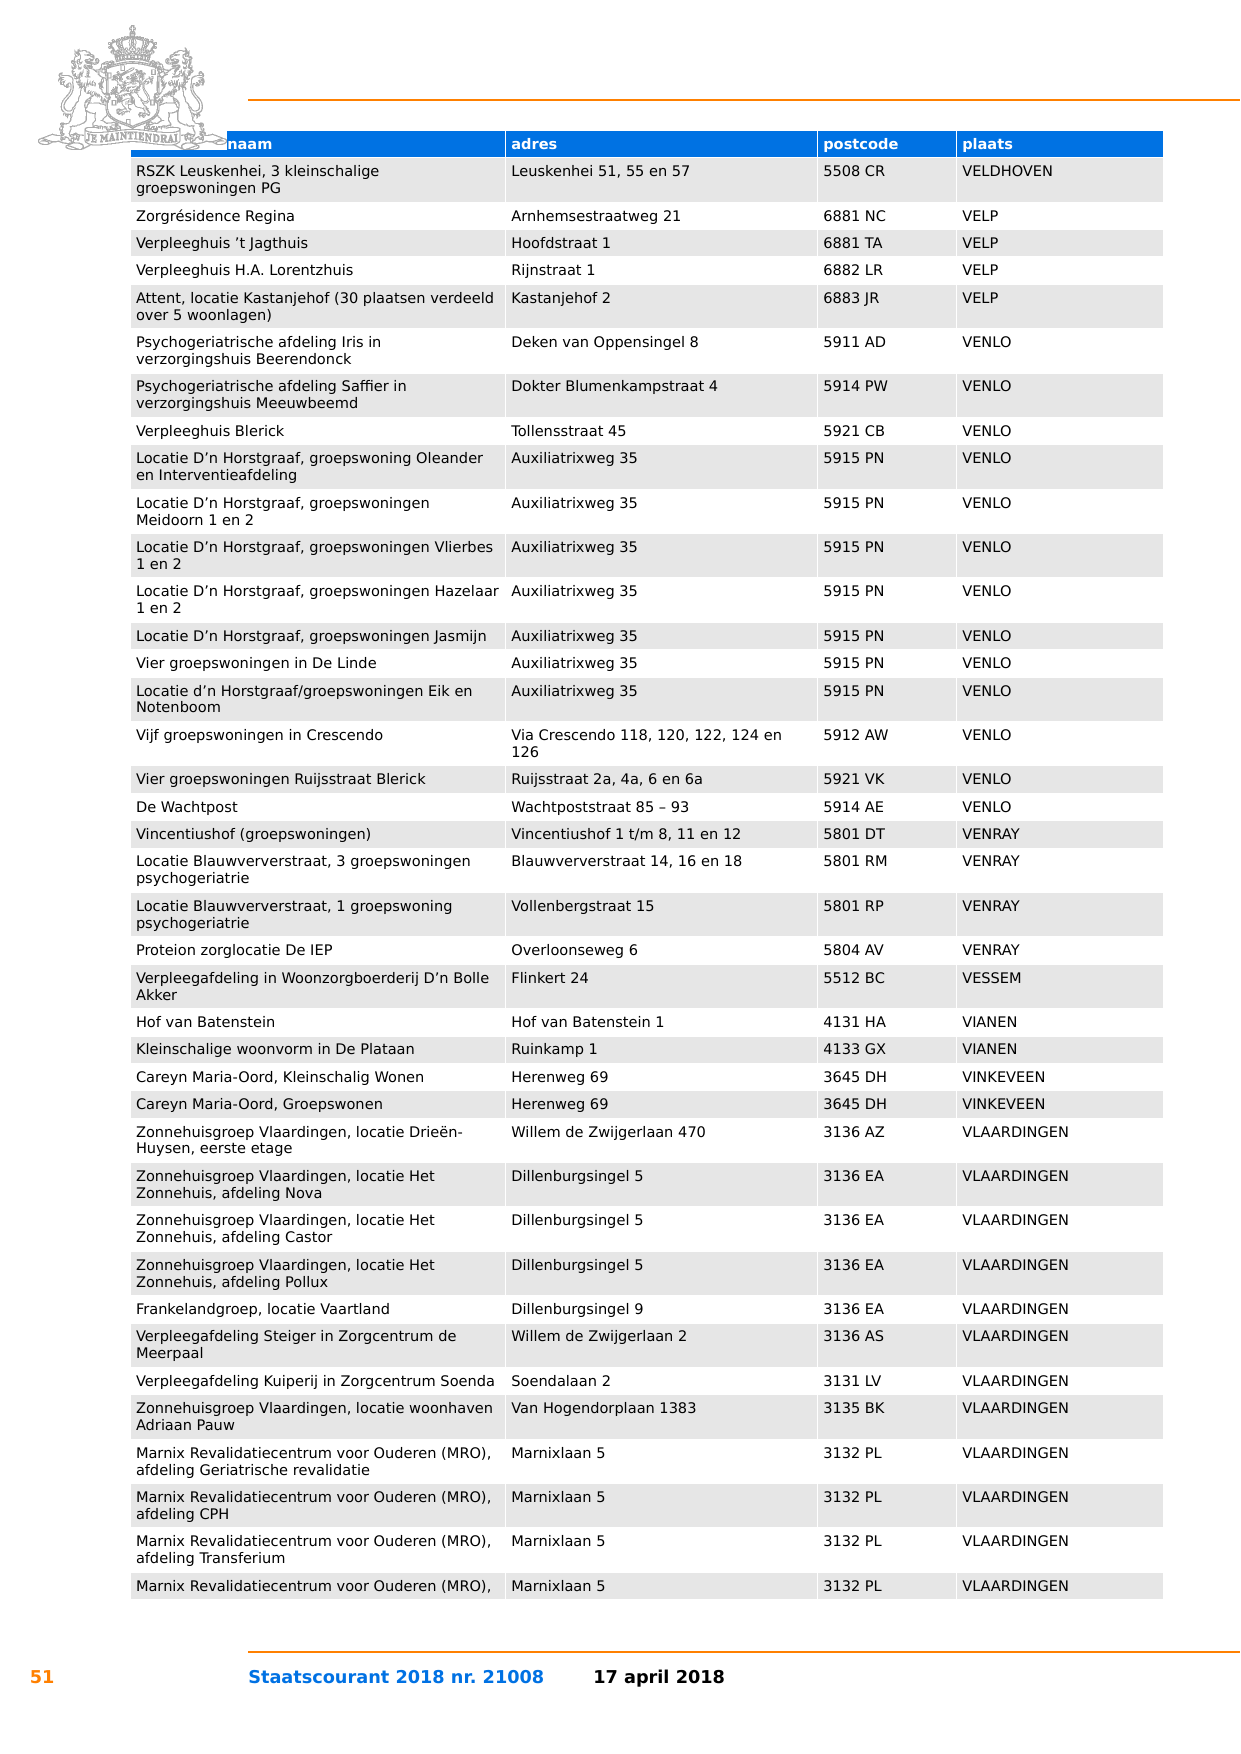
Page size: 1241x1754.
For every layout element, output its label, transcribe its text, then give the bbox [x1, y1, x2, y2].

table_cell 5801 DT [818, 821, 956, 848]
table_cell RSZK Leuskenhei, 3 kleinschalige groepswoningen PG [131, 158, 505, 202]
table_cell Locatie Blauwververstraat, 1 groepswoning psychogeriatrie [131, 893, 505, 936]
table_cell Marnix Revalidatiecentrum voor Ouderen (MRO), afdeling CPH [131, 1484, 505, 1527]
table_cell VENLO [957, 650, 1163, 677]
table_cell 3136 AS [818, 1324, 956, 1367]
table_cell 5911 AD [818, 329, 956, 373]
table_cell Locatie D’n Horstgraaf, groepswoningen Vlierbes 1 en 2 [131, 534, 505, 577]
table_cell Ruijsstraat 2a, 4a, 6 en 6a [506, 766, 817, 793]
table_cell 5915 PN [818, 579, 956, 622]
table_cell 6883 JR [818, 285, 956, 328]
table_cell 6881 NC [818, 203, 956, 229]
table_cell Zonnehuisgroep Vlaardingen, locatie Het Zonnehuis, afdeling Castor [131, 1208, 505, 1251]
table_cell 3131 LV [818, 1368, 956, 1394]
table_cell VENLO [957, 374, 1163, 417]
table_cell VELP [957, 285, 1163, 328]
table_cell 5915 PN [818, 490, 956, 533]
table_cell Marnix Revalidatiecentrum voor Ouderen (MRO), afdeling Geriatrische revalidatie [131, 1440, 505, 1483]
table_cell 3136 AZ [818, 1119, 956, 1162]
table_cell Locatie D’n Horstgraaf, groepswoning Oleander en Interventieafdeling [131, 445, 505, 489]
table_cell VENLO [957, 534, 1163, 577]
table_cell Marnix Revalidatiecentrum voor Ouderen (MRO), afdeling Transferium [131, 1529, 505, 1572]
table_cell 5915 PN [818, 650, 956, 677]
table_cell VLAARDINGEN [957, 1119, 1163, 1162]
table_cell Zonnehuisgroep Vlaardingen, locatie Het Zonnehuis, afdeling Nova [131, 1163, 505, 1206]
table_cell VLAARDINGEN [957, 1440, 1163, 1483]
table_cell Dillenburgsingel 9 [506, 1296, 817, 1323]
table_cell Auxiliatrixweg 35 [506, 445, 817, 489]
table_cell Deken van Oppensingel 8 [506, 329, 817, 373]
table_cell 3135 BK [818, 1395, 956, 1439]
table_cell 5915 PN [818, 678, 956, 721]
table_cell Locatie d’n Horstgraaf/groepswoningen Eik en Notenboom [131, 678, 505, 721]
table_cell VLAARDINGEN [957, 1484, 1163, 1527]
table_cell Verpleegafdeling Steiger in Zorgcentrum de Meerpaal [131, 1324, 505, 1367]
table_cell VENLO [957, 766, 1163, 793]
table_cell VLAARDINGEN [957, 1252, 1163, 1295]
table_cell 3132 PL [818, 1484, 956, 1527]
table_cell Willem de Zwijgerlaan 470 [506, 1119, 817, 1162]
table_cell VENLO [957, 329, 1163, 373]
table_cell 4133 GX [818, 1037, 956, 1063]
table_cell Careyn Maria-Oord, Groepswonen [131, 1091, 505, 1118]
table_cell Hoofdstraat 1 [506, 230, 817, 256]
table_cell 5915 PN [818, 534, 956, 577]
table_cell Verpleegafdeling Kuiperij in Zorgcentrum Soenda [131, 1368, 505, 1394]
table_cell VENLO [957, 722, 1163, 765]
table_cell Auxiliatrixweg 35 [506, 534, 817, 577]
table_cell Dillenburgsingel 5 [506, 1163, 817, 1206]
table_cell VLAARDINGEN [957, 1529, 1163, 1572]
table_cell Frankelandgroep, locatie Vaartland [131, 1296, 505, 1323]
table_cell 5921 CB [818, 418, 956, 444]
table_cell VENLO [957, 418, 1163, 444]
table_cell Auxiliatrixweg 35 [506, 579, 817, 622]
table_cell 5801 RP [818, 893, 956, 936]
table_cell VLAARDINGEN [957, 1296, 1163, 1323]
table_cell VLAARDINGEN [957, 1368, 1163, 1394]
table_cell De Wachtpost [131, 794, 505, 820]
table_cell Rijnstraat 1 [506, 258, 817, 284]
table_cell Herenweg 69 [506, 1091, 817, 1118]
table_cell Vincentiushof 1 t/m 8, 11 en 12 [506, 821, 817, 848]
table_cell 5914 AE [818, 794, 956, 820]
table_cell Locatie Blauwververstraat, 3 groepswoningen psychogeriatrie [131, 849, 505, 892]
table_cell Vier groepswoningen in De Linde [131, 650, 505, 677]
table_cell Locatie D’n Horstgraaf, groepswoningen Hazelaar 1 en 2 [131, 579, 505, 622]
table_cell Dillenburgsingel 5 [506, 1208, 817, 1251]
table_cell 3645 DH [818, 1064, 956, 1090]
table_header plaats [957, 131, 1163, 157]
table_header postcode [818, 131, 956, 157]
table_cell Hof van Batenstein 1 [506, 1009, 817, 1036]
table_cell VINKEVEEN [957, 1064, 1163, 1090]
table_cell Marnix Revalidatiecentrum voor Ouderen (MRO), [131, 1573, 505, 1599]
table_cell Auxiliatrixweg 35 [506, 678, 817, 721]
table_cell Dokter Blumenkampstraat 4 [506, 374, 817, 417]
table_cell 5804 AV [818, 938, 956, 964]
table_cell VENRAY [957, 893, 1163, 936]
table_cell Auxiliatrixweg 35 [506, 623, 817, 649]
table_cell 3132 PL [818, 1529, 956, 1572]
table_cell Marnixlaan 5 [506, 1484, 817, 1527]
table_cell Overloonseweg 6 [506, 938, 817, 964]
table_header adres [506, 131, 817, 157]
table_cell Psychogeriatrische afdeling Saffier in verzorgingshuis Meeuwbeemd [131, 374, 505, 417]
table_cell Tollensstraat 45 [506, 418, 817, 444]
table_cell VENLO [957, 579, 1163, 622]
table_cell Marnixlaan 5 [506, 1529, 817, 1572]
table_cell 3132 PL [818, 1573, 956, 1599]
table_cell 3136 EA [818, 1252, 956, 1295]
table_cell Auxiliatrixweg 35 [506, 490, 817, 533]
table_cell Attent, locatie Kastanjehof (30 plaatsen verdeeld over 5 woonlagen) [131, 285, 505, 328]
table_cell Wachtpoststraat 85 – 93 [506, 794, 817, 820]
table_cell 5912 AW [818, 722, 956, 765]
table_cell Verpleeghuis ’t Jagthuis [131, 230, 505, 256]
table_cell Van Hogendorplaan 1383 [506, 1395, 817, 1439]
table_cell VLAARDINGEN [957, 1208, 1163, 1251]
table_cell VENRAY [957, 938, 1163, 964]
table_cell VELP [957, 258, 1163, 284]
table_cell Leuskenhei 51, 55 en 57 [506, 158, 817, 202]
table_cell Verpleegafdeling in Woonzorgboerderij D’n Bolle Akker [131, 965, 505, 1008]
table_cell VELP [957, 230, 1163, 256]
table_cell 5921 VK [818, 766, 956, 793]
table_cell Blauwververstraat 14, 16 en 18 [506, 849, 817, 892]
table_cell Zorgrésidence Regina [131, 203, 505, 229]
table_cell Kleinschalige woonvorm in De Plataan [131, 1037, 505, 1063]
table_cell Verpleeghuis H.A. Lorentzhuis [131, 258, 505, 284]
table_cell 5801 RM [818, 849, 956, 892]
table_cell Hof van Batenstein [131, 1009, 505, 1036]
table_cell Via Crescendo 118, 120, 122, 124 en 126 [506, 722, 817, 765]
table_cell VLAARDINGEN [957, 1324, 1163, 1367]
table_header naam [131, 131, 505, 157]
table_cell Verpleeghuis Blerick [131, 418, 505, 444]
table_cell 5508 CR [818, 158, 956, 202]
table_cell VENLO [957, 623, 1163, 649]
table_cell Locatie D’n Horstgraaf, groepswoningen Meidoorn 1 en 2 [131, 490, 505, 533]
table_cell 3132 PL [818, 1440, 956, 1483]
table_cell 3136 EA [818, 1296, 956, 1323]
table_cell Willem de Zwijgerlaan 2 [506, 1324, 817, 1367]
table_cell Zonnehuisgroep Vlaardingen, locatie woonhaven Adriaan Pauw [131, 1395, 505, 1439]
table_cell Auxiliatrixweg 35 [506, 650, 817, 677]
table_cell Ruinkamp 1 [506, 1037, 817, 1063]
table_cell Soendalaan 2 [506, 1368, 817, 1394]
table_cell 5915 PN [818, 623, 956, 649]
table_cell Vijf groepswoningen in Crescendo [131, 722, 505, 765]
table_cell VENRAY [957, 849, 1163, 892]
table_cell VENLO [957, 490, 1163, 533]
table_cell 5512 BC [818, 965, 956, 1008]
table_cell 6881 TA [818, 230, 956, 256]
table_cell Psychogeriatrische afdeling Iris in verzorgingshuis Beerendonck [131, 329, 505, 373]
table_cell 5914 PW [818, 374, 956, 417]
table_cell Vollenbergstraat 15 [506, 893, 817, 936]
table_cell VINKEVEEN [957, 1091, 1163, 1118]
table_cell VESSEM [957, 965, 1163, 1008]
table_cell VIANEN [957, 1009, 1163, 1036]
table_cell Dillenburgsingel 5 [506, 1252, 817, 1295]
table_cell 5915 PN [818, 445, 956, 489]
table_cell 3645 DH [818, 1091, 956, 1118]
table_cell VIANEN [957, 1037, 1163, 1063]
table_cell 3136 EA [818, 1208, 956, 1251]
picture [38, 25, 227, 150]
table_cell Locatie D’n Horstgraaf, groepswoningen Jasmijn [131, 623, 505, 649]
table_cell Marnixlaan 5 [506, 1573, 817, 1599]
table_cell Marnixlaan 5 [506, 1440, 817, 1483]
table_cell Arnhemsestraatweg 21 [506, 203, 817, 229]
table_cell VENLO [957, 445, 1163, 489]
table_cell VLAARDINGEN [957, 1395, 1163, 1439]
table_cell Zonnehuisgroep Vlaardingen, locatie Het Zonnehuis, afdeling Pollux [131, 1252, 505, 1295]
table_cell VENRAY [957, 821, 1163, 848]
table_cell 6882 LR [818, 258, 956, 284]
table_cell Zonnehuisgroep Vlaardingen, locatie Drieën-Huysen, eerste etage [131, 1119, 505, 1162]
table_cell Vier groepswoningen Ruijsstraat Blerick [131, 766, 505, 793]
table_cell 4131 HA [818, 1009, 956, 1036]
table_cell Flinkert 24 [506, 965, 817, 1008]
table_cell Proteion zorglocatie De IEP [131, 938, 505, 964]
table_cell VELDHOVEN [957, 158, 1163, 202]
table_cell Kastanjehof 2 [506, 285, 817, 328]
table_cell VLAARDINGEN [957, 1573, 1163, 1599]
table_cell VENLO [957, 794, 1163, 820]
table_cell Careyn Maria-Oord, Kleinschalig Wonen [131, 1064, 505, 1090]
table_cell VELP [957, 203, 1163, 229]
table_cell Vincentiushof (groepswoningen) [131, 821, 505, 848]
table_cell Herenweg 69 [506, 1064, 817, 1090]
table_cell VENLO [957, 678, 1163, 721]
table_cell 3136 EA [818, 1163, 956, 1206]
table_cell VLAARDINGEN [957, 1163, 1163, 1206]
